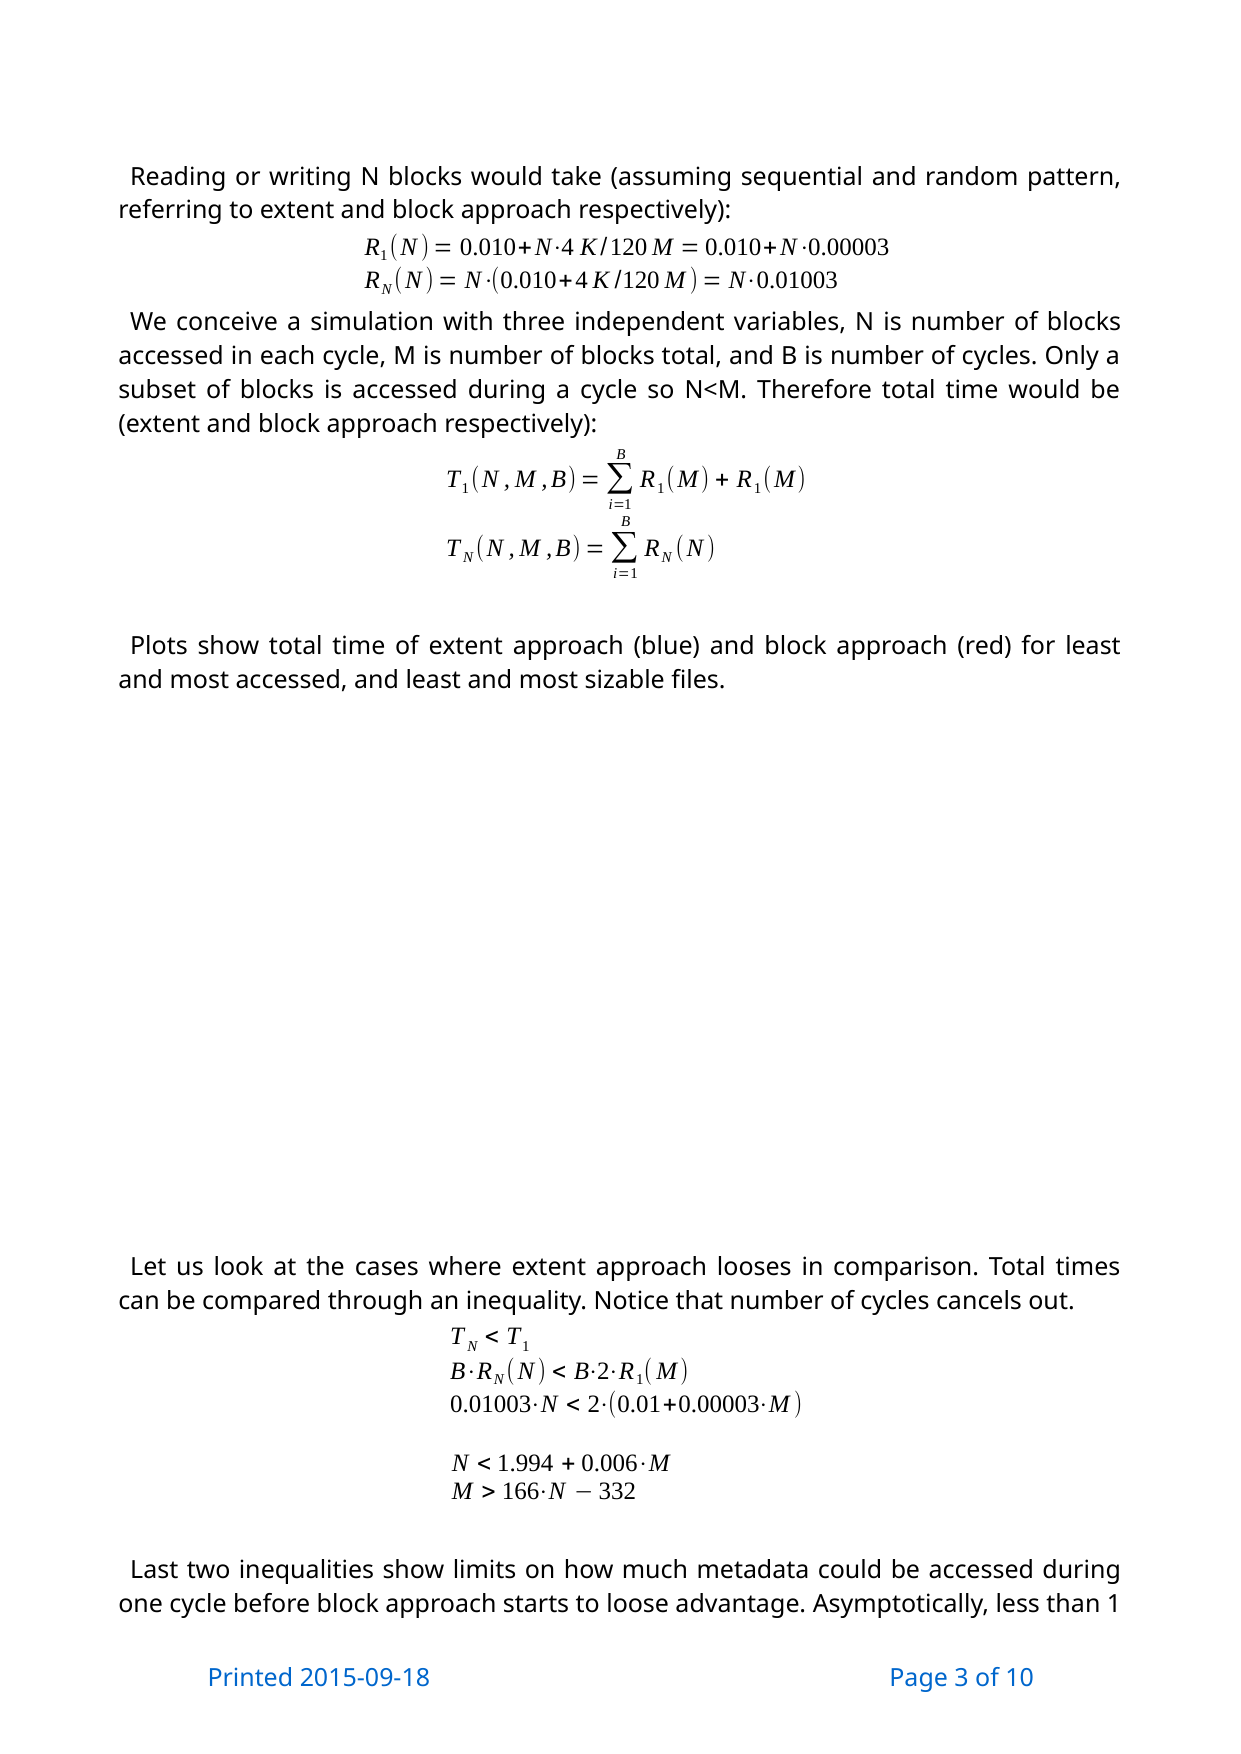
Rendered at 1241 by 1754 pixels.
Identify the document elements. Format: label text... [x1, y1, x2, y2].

text Let us look at the cases where extent approach looses in comparison. Total times can be compared through an inequality. Notice that number of cycles cancels out. [118, 1249, 1122, 1317]
text Plots show total time of extent approach (blue) and block approach (red) for least and most accessed, and least and most sizable files. [118, 627, 1122, 696]
text Last two inequalities show limits on how much metadata could be accessed during one cycle before block approach starts to loose advantage. Asymptotically, less than 1 [118, 1552, 1122, 1620]
text Reading or writing N blocks would take (assuming sequential and random pattern, referring to extent and block approach respectively): [118, 158, 1122, 226]
text We conceive a simulation with three independent variables, N is number of blocks accessed in each cycle, M is number of blocks total, and B is number of cycles. Only a subset of blocks is accessed during a cycle so N<M. Therefore total time would be (extent and block approach respectively): [118, 303, 1122, 439]
